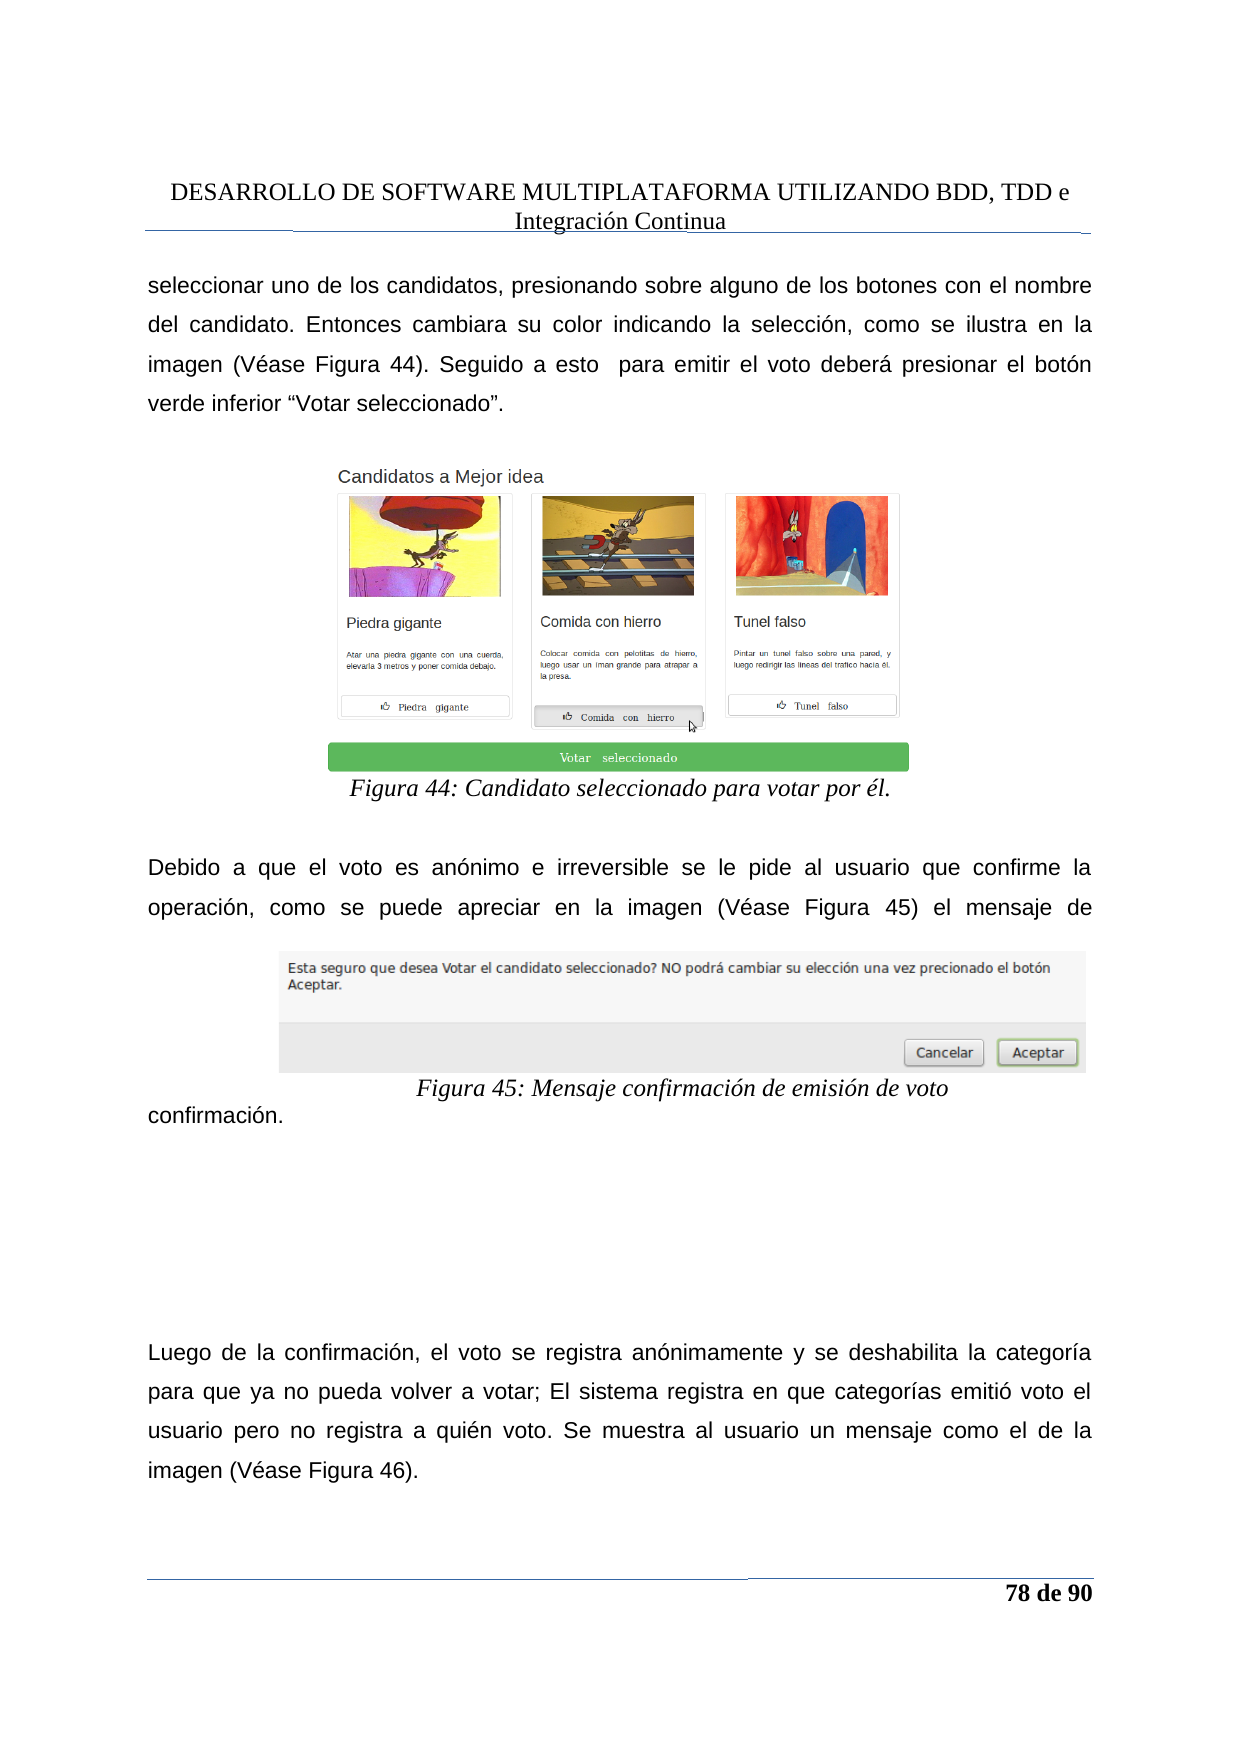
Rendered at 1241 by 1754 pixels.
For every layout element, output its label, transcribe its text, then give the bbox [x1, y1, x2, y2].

text Figura 45: Mensaje confirmación de emisión de voto [270, 1073, 1094, 1102]
text Luego de la confirmación, el voto se registra anónimamente y se deshabilita la categoría para que ya no pueda volver a votar; El sistema registra en que categorías emitió voto el usuario pero no registra a quién voto. Se muestra al usuario un mensaje como el de la imagen (Véase Figura 46). [148, 1338, 1093, 1483]
picture [278, 951, 1086, 1073]
text Debido a que el voto es anónimo e irreversible se le pide al usuario que confirme la operación, como se puede apreciar en la imagen (Véase Figura 45) el mensaje de confirmación. [148, 854, 1094, 1128]
text seleccionar uno de los candidatos, presionando sobre alguno de los botones con el nombre del candidato. Entonces cambiara su color indicando la selección, como se ilustra en la imagen (Véase Figura 44). Seguido a esto para emitir el voto deberá presionar el botón verde inferior “Votar seleccionado”. [148, 272, 1093, 416]
picture [326, 463, 914, 773]
text Figura 44: Candidato seleccionado para votar por él. [327, 773, 913, 801]
